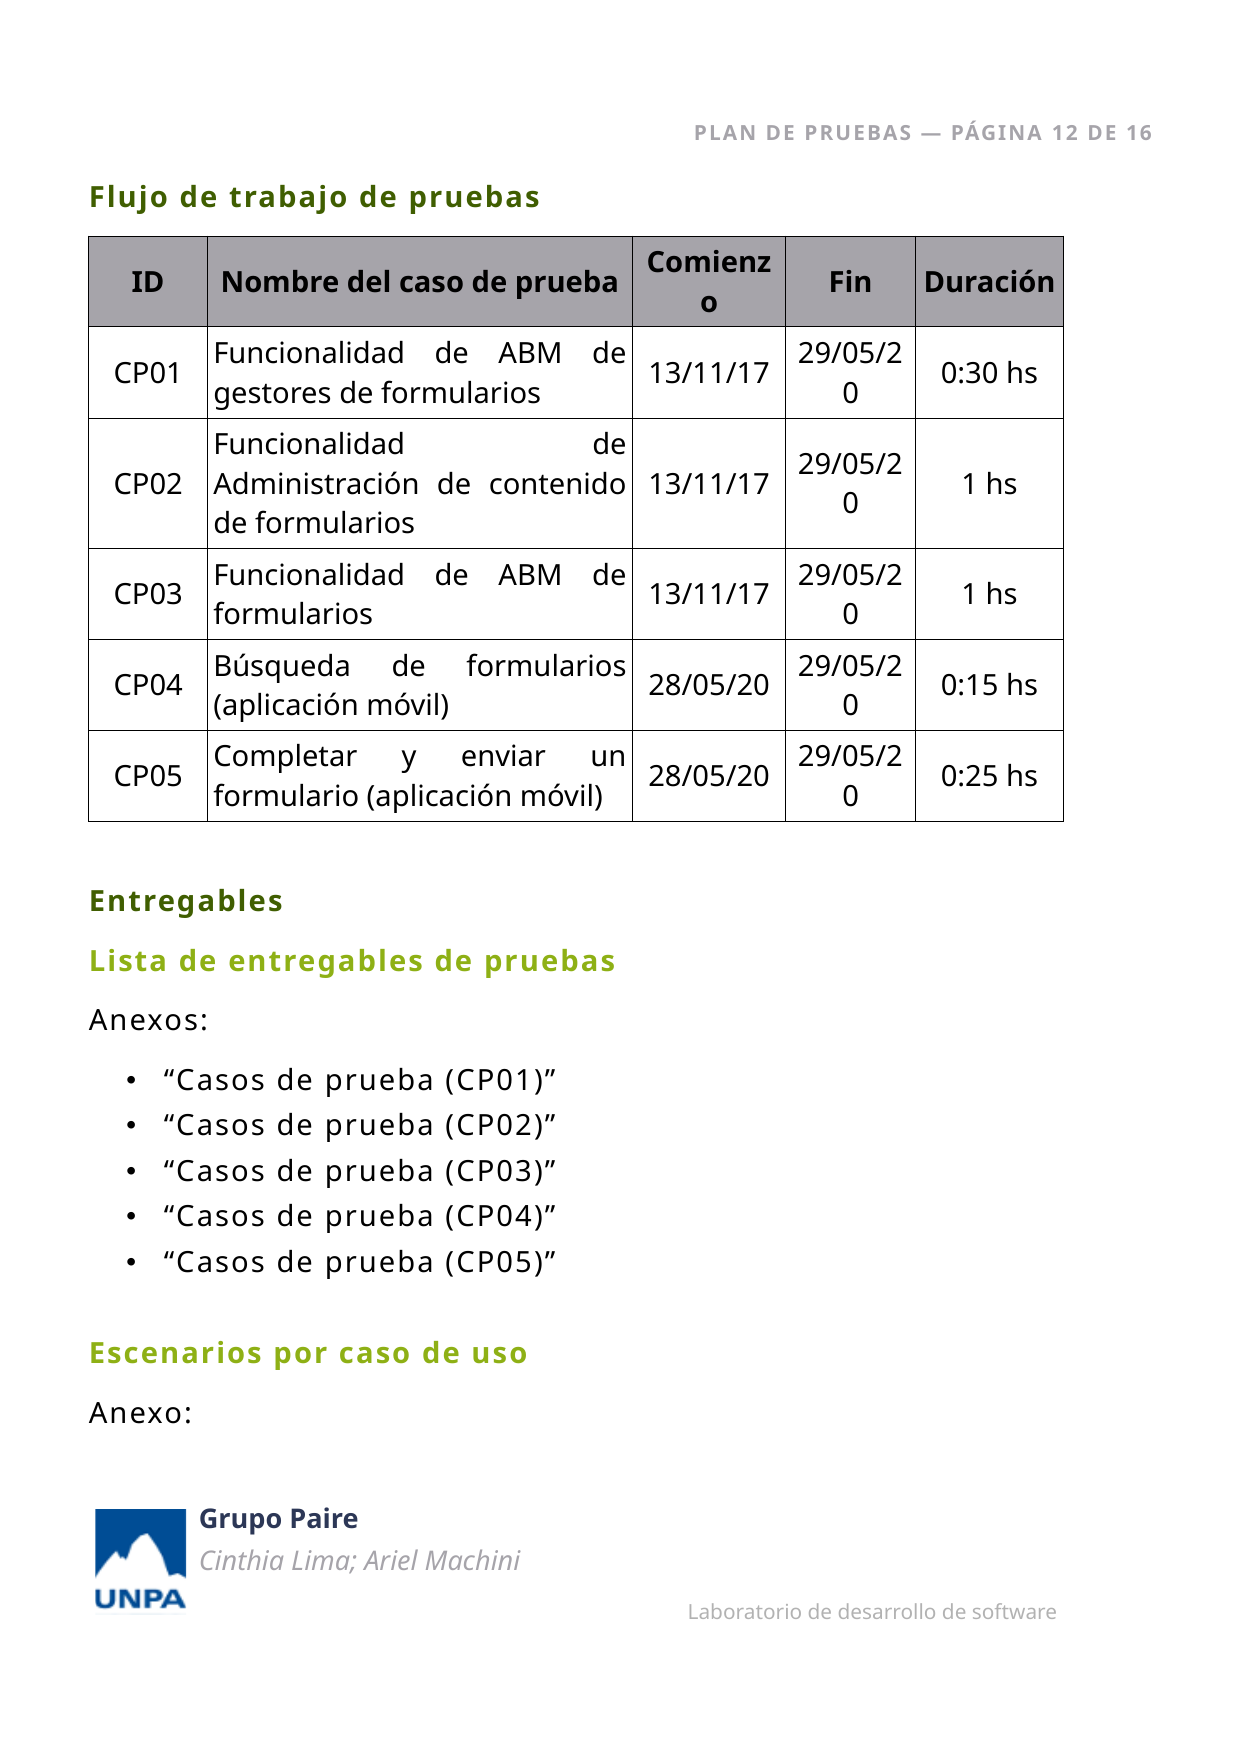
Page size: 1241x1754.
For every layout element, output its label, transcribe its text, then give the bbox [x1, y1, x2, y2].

table_header Nombre del caso de prueba [208, 237, 632, 326]
table_cell Búsqueda de formularios (aplicación móvil) [208, 640, 632, 730]
table_cell 13/11/17 [633, 419, 785, 548]
list “Casos de prueba (CP03)” [126, 1150, 1152, 1190]
table_cell 28/05/20 [633, 640, 785, 730]
text Flujo de trabajo de pruebas [88, 176, 1152, 216]
text Entregables [88, 880, 1152, 920]
table_cell 29/05/20 [786, 549, 915, 639]
table_cell CP03 [89, 549, 207, 639]
list “Casos de prueba (CP04)” [126, 1196, 1152, 1235]
table_cell CP01 [89, 327, 207, 417]
text Escenarios por caso de uso [88, 1333, 1152, 1372]
list “Casos de prueba (CP02)” [126, 1104, 1152, 1144]
list “Casos de prueba (CP05)” [126, 1241, 1152, 1281]
table_header Fin [786, 237, 915, 326]
table_cell Funcionalidad de ABM de formularios [208, 549, 632, 639]
text Lista de entregables de pruebas [88, 940, 1152, 979]
table_cell CP05 [89, 731, 207, 821]
table_cell 1 hs [916, 419, 1063, 548]
table_header Comienzo [633, 237, 785, 326]
table_cell 29/05/20 [786, 419, 915, 548]
table_cell CP02 [89, 419, 207, 548]
table_cell 0:15 hs [916, 640, 1063, 730]
table_cell Funcionalidad de ABM de gestores de formularios [208, 327, 632, 417]
table_cell 0:25 hs [916, 731, 1063, 821]
table_cell CP04 [89, 640, 207, 730]
table_cell Completar y enviar un formulario (aplicación móvil) [208, 731, 632, 821]
table_header Duración [916, 237, 1063, 326]
table_cell Funcionalidad de Administración de contenido de formularios [208, 419, 632, 548]
text Anexos: [88, 999, 1152, 1039]
picture [95, 1509, 187, 1615]
text Anexo: [88, 1392, 1152, 1432]
table_cell 29/05/20 [786, 640, 915, 730]
table_header ID [89, 237, 207, 326]
table_cell 1 hs [916, 549, 1063, 639]
table_cell 13/11/17 [633, 549, 785, 639]
table_cell 0:30 hs [916, 327, 1063, 417]
table_cell 29/05/20 [786, 327, 915, 417]
table_cell 28/05/20 [633, 731, 785, 821]
table_cell 29/05/20 [786, 731, 915, 821]
list “Casos de prueba (CP01)” [126, 1059, 1152, 1098]
table_cell 13/11/17 [633, 327, 785, 417]
